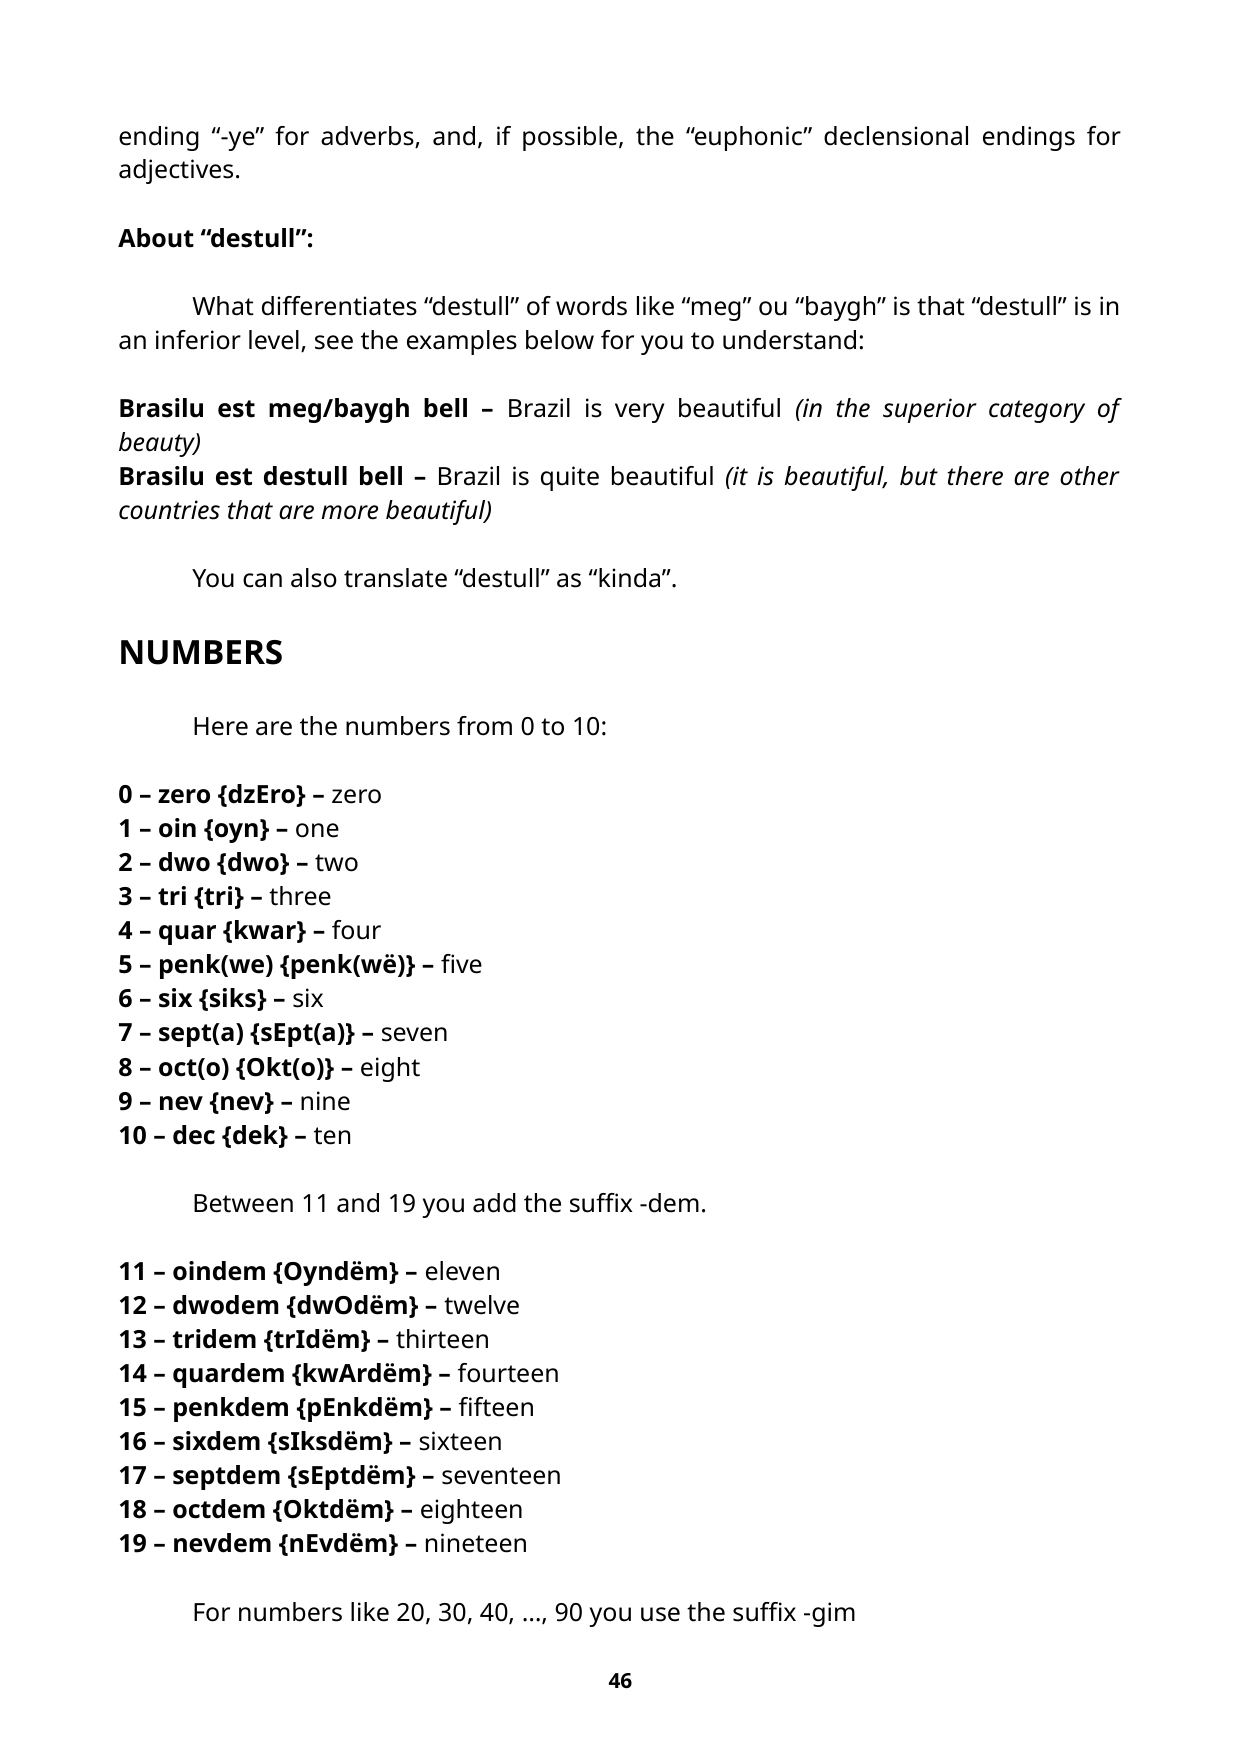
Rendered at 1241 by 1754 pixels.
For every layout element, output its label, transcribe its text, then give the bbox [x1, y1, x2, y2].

subtitle NUMBERS [118, 629, 1122, 674]
text You can also translate “destull” as “kinda”. [118, 561, 1122, 595]
text ending “-ye” for adverbs, and, if possible, the “euphonic” declensional endings for adjectives. [118, 118, 1122, 186]
text 12 – dwodem {dwOdëm} – twelve [118, 1288, 1122, 1322]
text For numbers like 20, 30, 40, …, 90 you use the suffix -gim [118, 1594, 1122, 1628]
text 4 – quar {kwar} – four [118, 913, 1122, 947]
text 9 – nev {nev} – nine [118, 1083, 1122, 1117]
text 8 – oct(o) {Okt(o)} – eight [118, 1049, 1122, 1083]
text 11 – oindem {Oyndëm} – eleven [118, 1253, 1122, 1288]
text 19 – nevdem {nEvdëm} – nineteen [118, 1526, 1122, 1560]
text Here are the numbers from 0 to 10: [118, 708, 1122, 743]
text 0 – zero {dzEro} – zero [118, 777, 1122, 811]
text 3 – tri {tri} – three [118, 879, 1122, 913]
text About “destull”: [118, 220, 1122, 254]
text 2 – dwo {dwo} – two [118, 845, 1122, 879]
text Brasilu est meg/baygh bell – Brazil is very beautiful (in the superior category of beauty) [118, 391, 1122, 459]
text 17 – septdem {sEptdëm} – seventeen [118, 1458, 1122, 1492]
text 18 – octdem {Oktdëm} – eighteen [118, 1492, 1122, 1526]
text 1 – oin {oyn} – one [118, 811, 1122, 845]
text 5 – penk(we) {penk(wë)} – five [118, 947, 1122, 981]
text What differentiates “destull” of words like “meg” ou “baygh” is that “destull” is in an inferior level, see the examples below for you to understand: [118, 288, 1122, 357]
text 16 – sixdem {sIksdëm} – sixteen [118, 1424, 1122, 1458]
text 14 – quardem {kwArdëm} – fourteen [118, 1356, 1122, 1390]
text Between 11 and 19 you add the suffix -dem. [118, 1185, 1122, 1219]
text 6 – six {siks} – six [118, 981, 1122, 1015]
text 13 – tridem {trIdëm} – thirteen [118, 1322, 1122, 1356]
text 7 – sept(a) {sEpt(a)} – seven [118, 1015, 1122, 1049]
text 15 – penkdem {pEnkdëm} – fifteen [118, 1390, 1122, 1424]
text Brasilu est destull bell – Brazil is quite beautiful (it is beautiful, but there are other countries that are more beautiful) [118, 459, 1122, 527]
text 10 – dec {dek} – ten [118, 1117, 1122, 1151]
